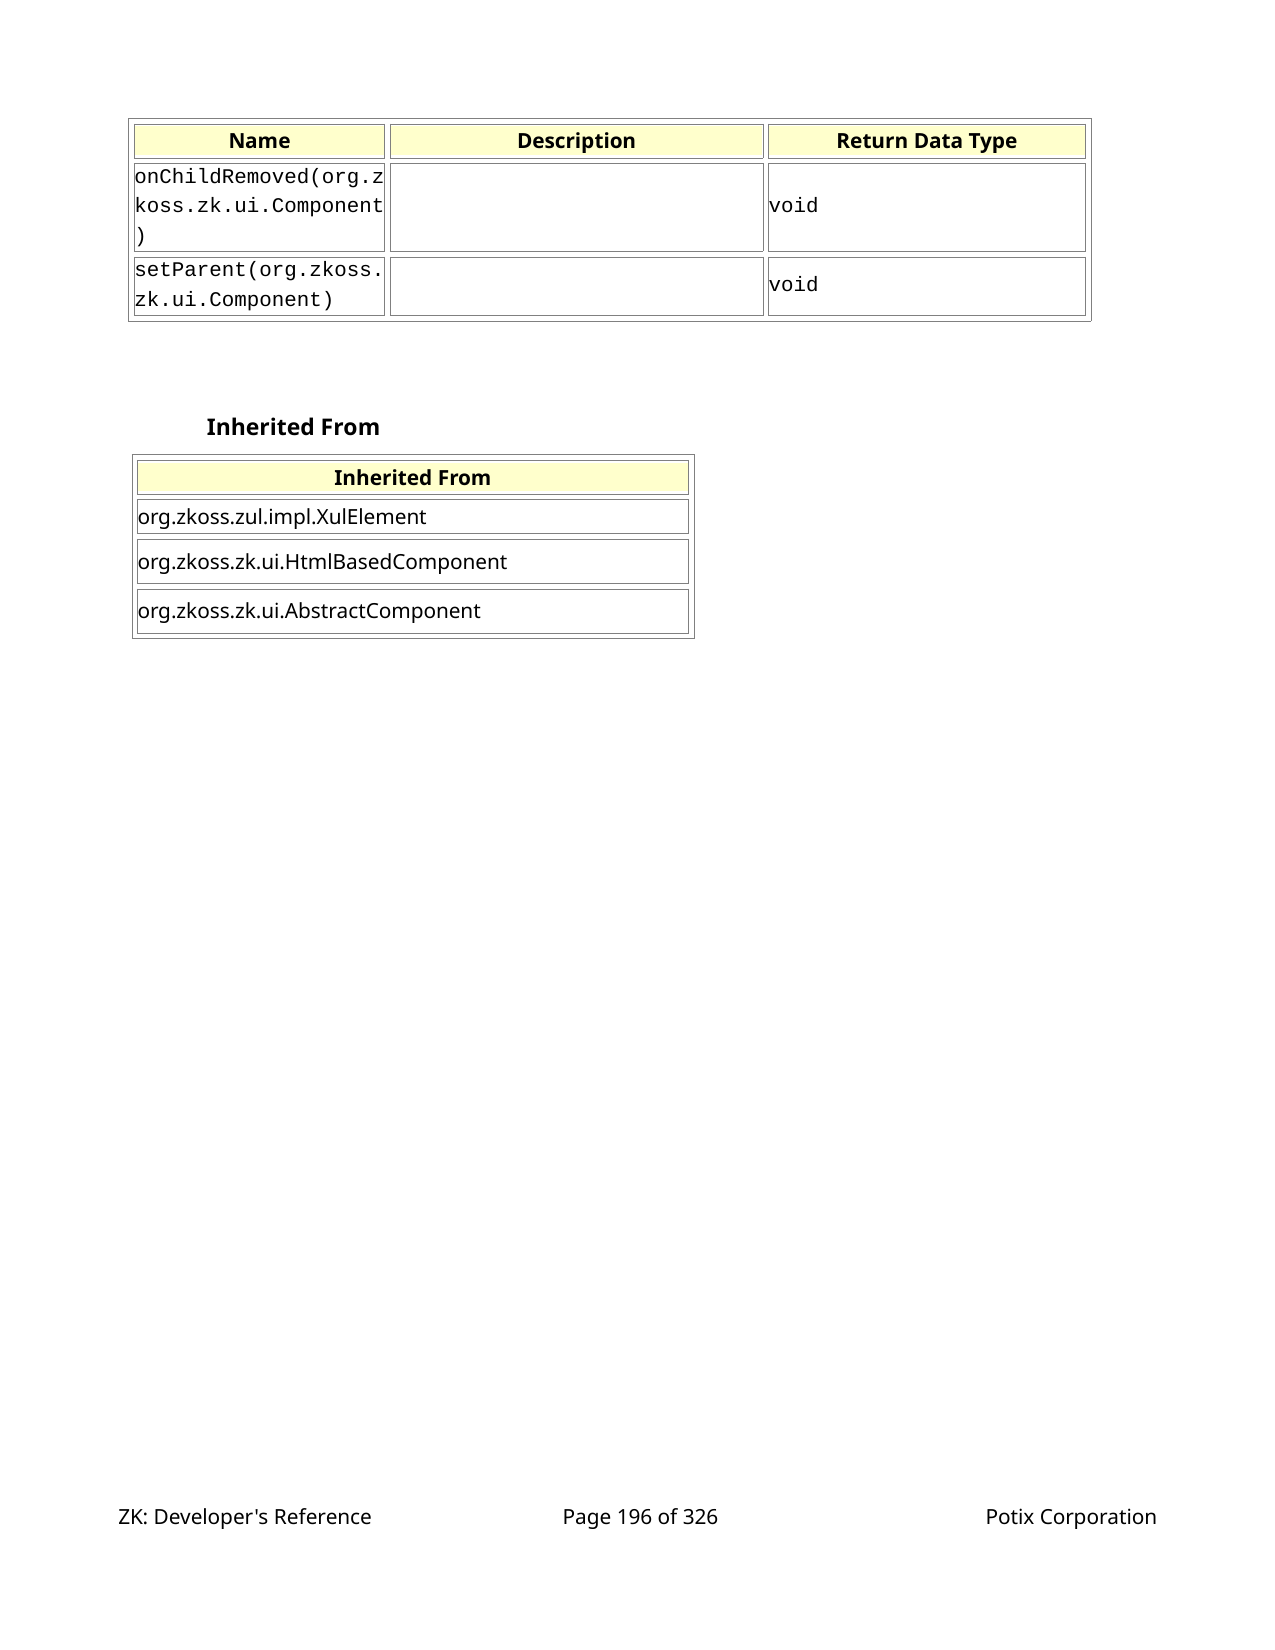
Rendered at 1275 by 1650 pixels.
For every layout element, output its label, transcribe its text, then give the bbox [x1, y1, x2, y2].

table_cell org.zkoss.zk.ui.HtmlBasedComponent [134, 533, 691, 583]
table_cell [391, 258, 763, 315]
table_cell [387, 158, 765, 251]
table_header Name [131, 119, 387, 158]
table_cell void [765, 251, 1088, 315]
table_cell void [765, 158, 1088, 251]
subtitle Inherited From [207, 411, 1157, 442]
table_cell org.zkoss.zul.impl.XulElement [134, 494, 691, 533]
table_cell setParent(org.zkoss.zk.ui.Component) [131, 251, 387, 315]
table_cell [391, 164, 763, 251]
table_header Description [387, 119, 765, 158]
table_cell [387, 251, 765, 315]
table_header Return Data Type [765, 119, 1088, 158]
table_header Inherited From [134, 455, 691, 494]
table_cell org.zkoss.zk.ui.AbstractComponent [134, 583, 691, 633]
table_cell onChildRemoved(org.zkoss.zk.ui.Component) [131, 158, 387, 251]
